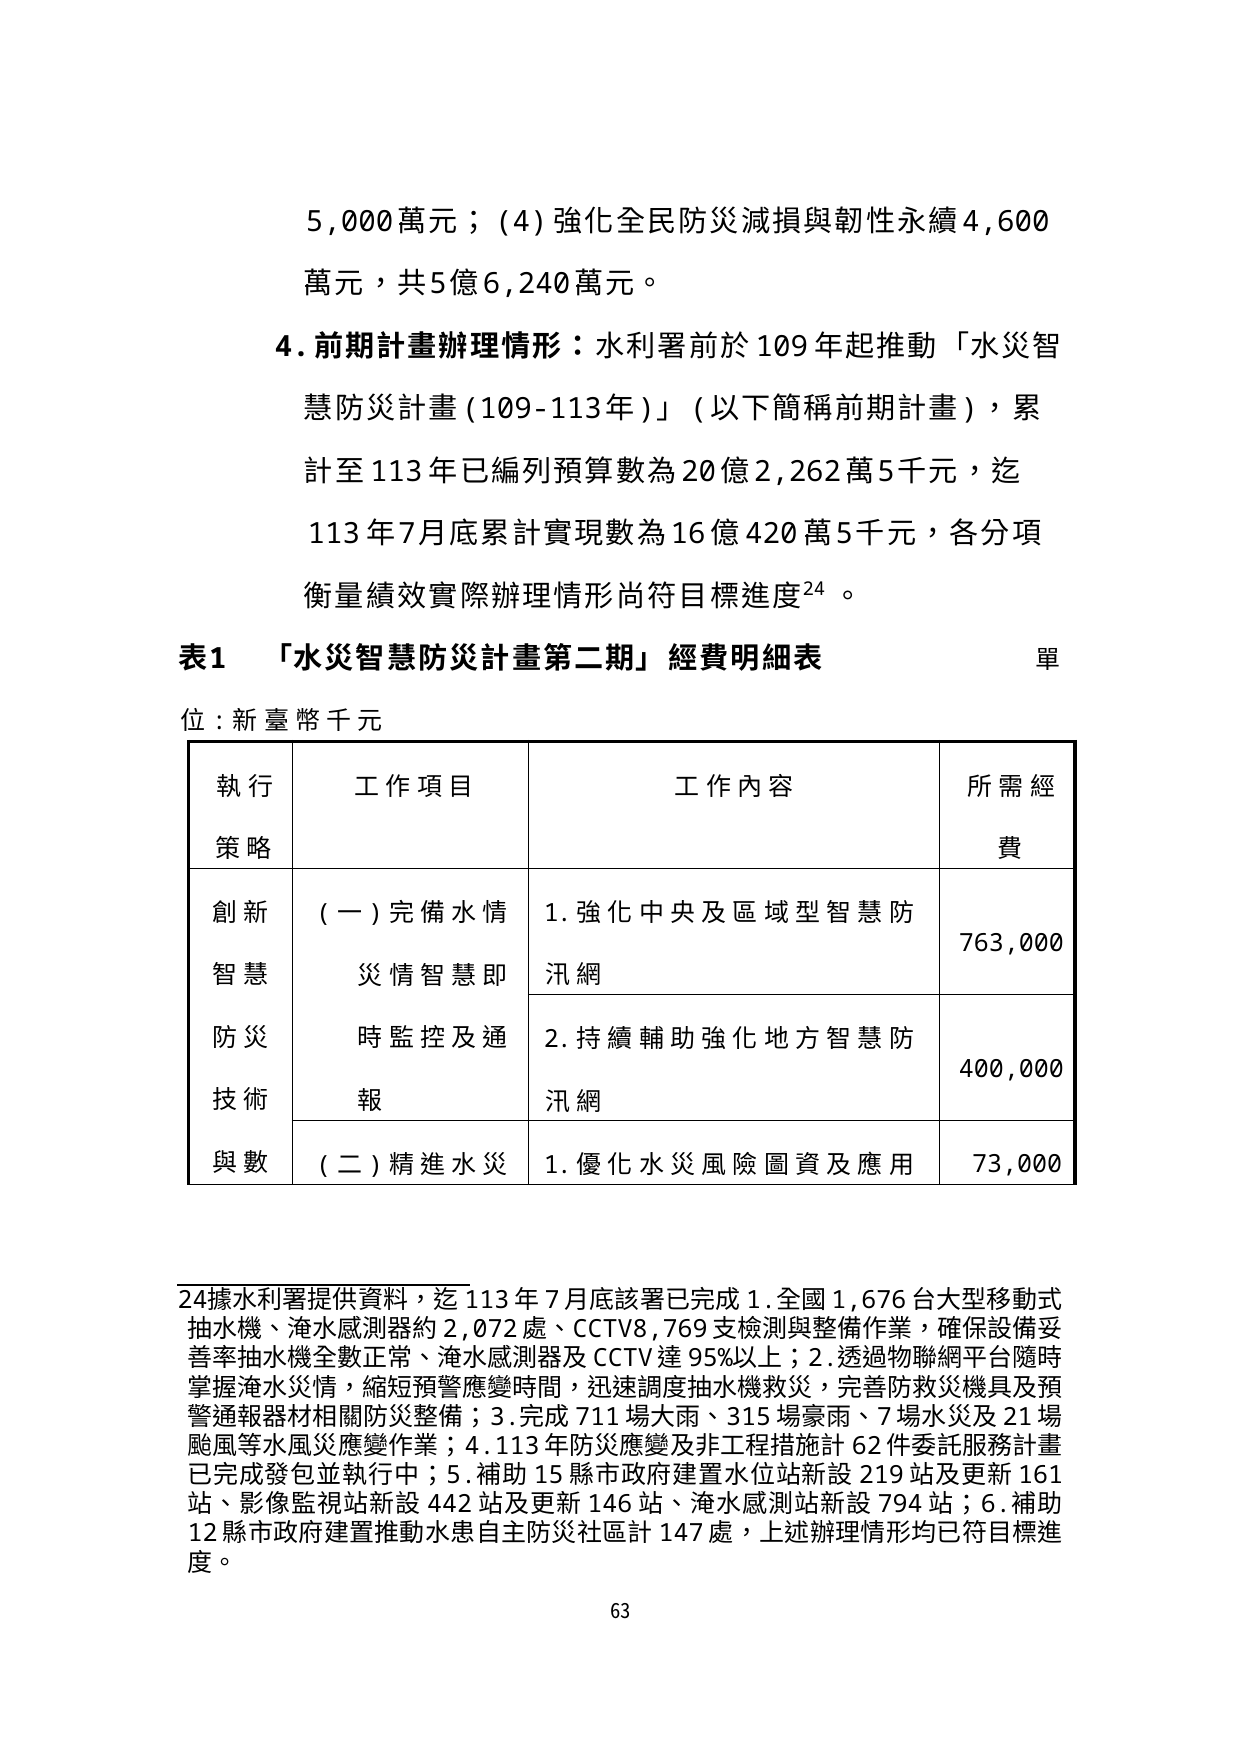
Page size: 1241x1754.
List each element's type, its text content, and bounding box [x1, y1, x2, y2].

table_cell (二)精進水災 [293, 1121, 528, 1183]
table_cell 1.優化水災風險圖資及應用 [529, 1121, 939, 1183]
text 表1 「水災智慧防災計畫第二期」經費明細表 單位:新臺幣千元 [177, 615, 1063, 740]
table_header 所需經費 [940, 743, 1073, 868]
table_cell (一)完備水情災情智慧即時監控及通報 [293, 869, 528, 1120]
table_cell 763,000 [940, 869, 1073, 994]
text 4.前期計畫辦理情形：水利署前於109年起推動「水災智慧防災計畫(109-113年)」(以下簡稱前期計畫)，累計至113年已編列預算數為20億2,262萬5千元，迄113年7月底累計實現數為16億420萬5千元，各分項衡量績效實際辦理情形尚符目標進度。 [266, 302, 1063, 615]
table_cell 400,000 [940, 995, 1073, 1120]
table_cell 創新智慧防災技術與數位應用 [190, 869, 292, 1183]
table_header 工作內容 [529, 743, 939, 868]
table_cell 73,000 [940, 1121, 1073, 1183]
table_header 工作項目 [293, 743, 528, 868]
table_cell 1.強化中央及區域型智慧防汛網 [529, 869, 939, 994]
table_header 執行策略 [190, 743, 292, 868]
table_cell 2.持續輔助強化地方智慧防汛網 [529, 995, 939, 1120]
text 據水利署提供資料，迄113年7月底該署已完成1.全國1,676台大型移動式抽水機、淹水感測器約2,072處、CCTV8,769支檢測與整備作業，確保設備妥善率抽水機全數正常、淹水感測器及CCTV達95%以上；2.透過物聯網平台隨時掌握淹水災情，縮短預警應變時間，迅速調度抽水機救災，完善防救災機具及預警通報器材相關防災整備；3.完成711場大雨、315場豪雨、7場水災及21場颱風等水風災應變作業；4.113年防災應變及非工程措施計62件委託服務計畫已完成發包並執行中；5.補助15縣市政府建置水位站新設219站及更新161站、影像監視站新設442站及更新146站、淹水感測站新設794站；6.補助12縣市政府建置推動水患自主防災社區計147處，上述辦理情形均已符目標進度。 [177, 1285, 1063, 1577]
text 5,000萬元；(4)強化全民防災減損與韌性永續4,600萬元，共5億6,240萬元。 [266, 177, 1063, 302]
